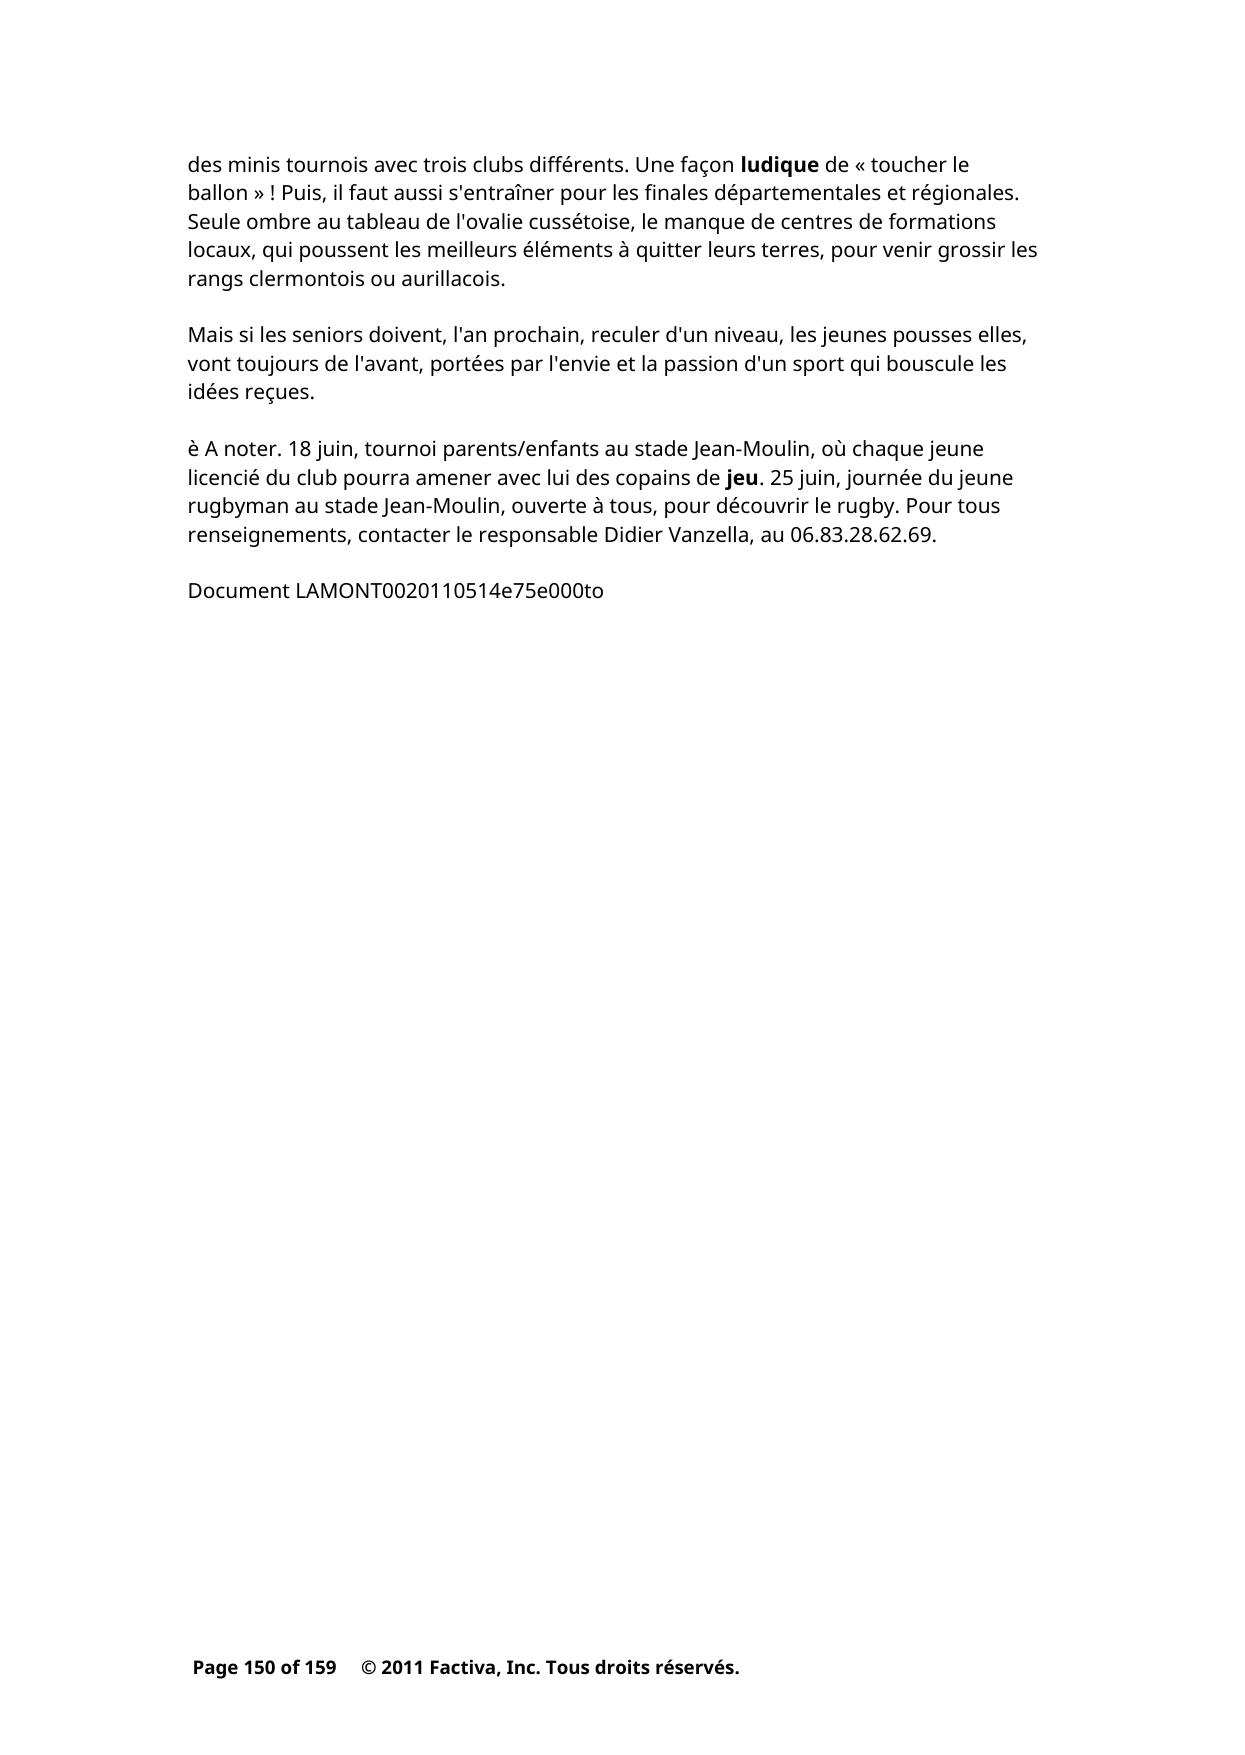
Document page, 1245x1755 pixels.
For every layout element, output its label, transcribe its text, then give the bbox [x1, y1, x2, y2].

text des minis tournois avec trois clubs différents. Une façon ludique de « toucher le ballon » ! Puis, il faut aussi s'entraîner pour les finales départementales et régionales. Seule ombre au tableau de l'ovalie cussétoise, le manque de centres de formations locaux, qui poussent les meilleurs éléments à quitter leurs terres, pour venir grossir les rangs clermontois ou aurillacois. [187, 150, 1057, 292]
text Document LAMONT0020110514e75e000to [187, 577, 1057, 605]
text Mais si les seniors doivent, l'an prochain, reculer d'un niveau, les jeunes pousses elles, vont toujours de l'avant, portées par l'envie et la passion d'un sport qui bouscule les idées reçues. [187, 321, 1057, 406]
text è A noter. 18 juin, tournoi parents/enfants au stade Jean-Moulin, où chaque jeune licencié du club pourra amener avec lui des copains de jeu. 25 juin, journée du jeune rugbyman au stade Jean-Moulin, ouverte à tous, pour découvrir le rugby. Pour tous renseignements, contacter le responsable Didier Vanzella, au 06.83.28.62.69. [187, 434, 1057, 548]
